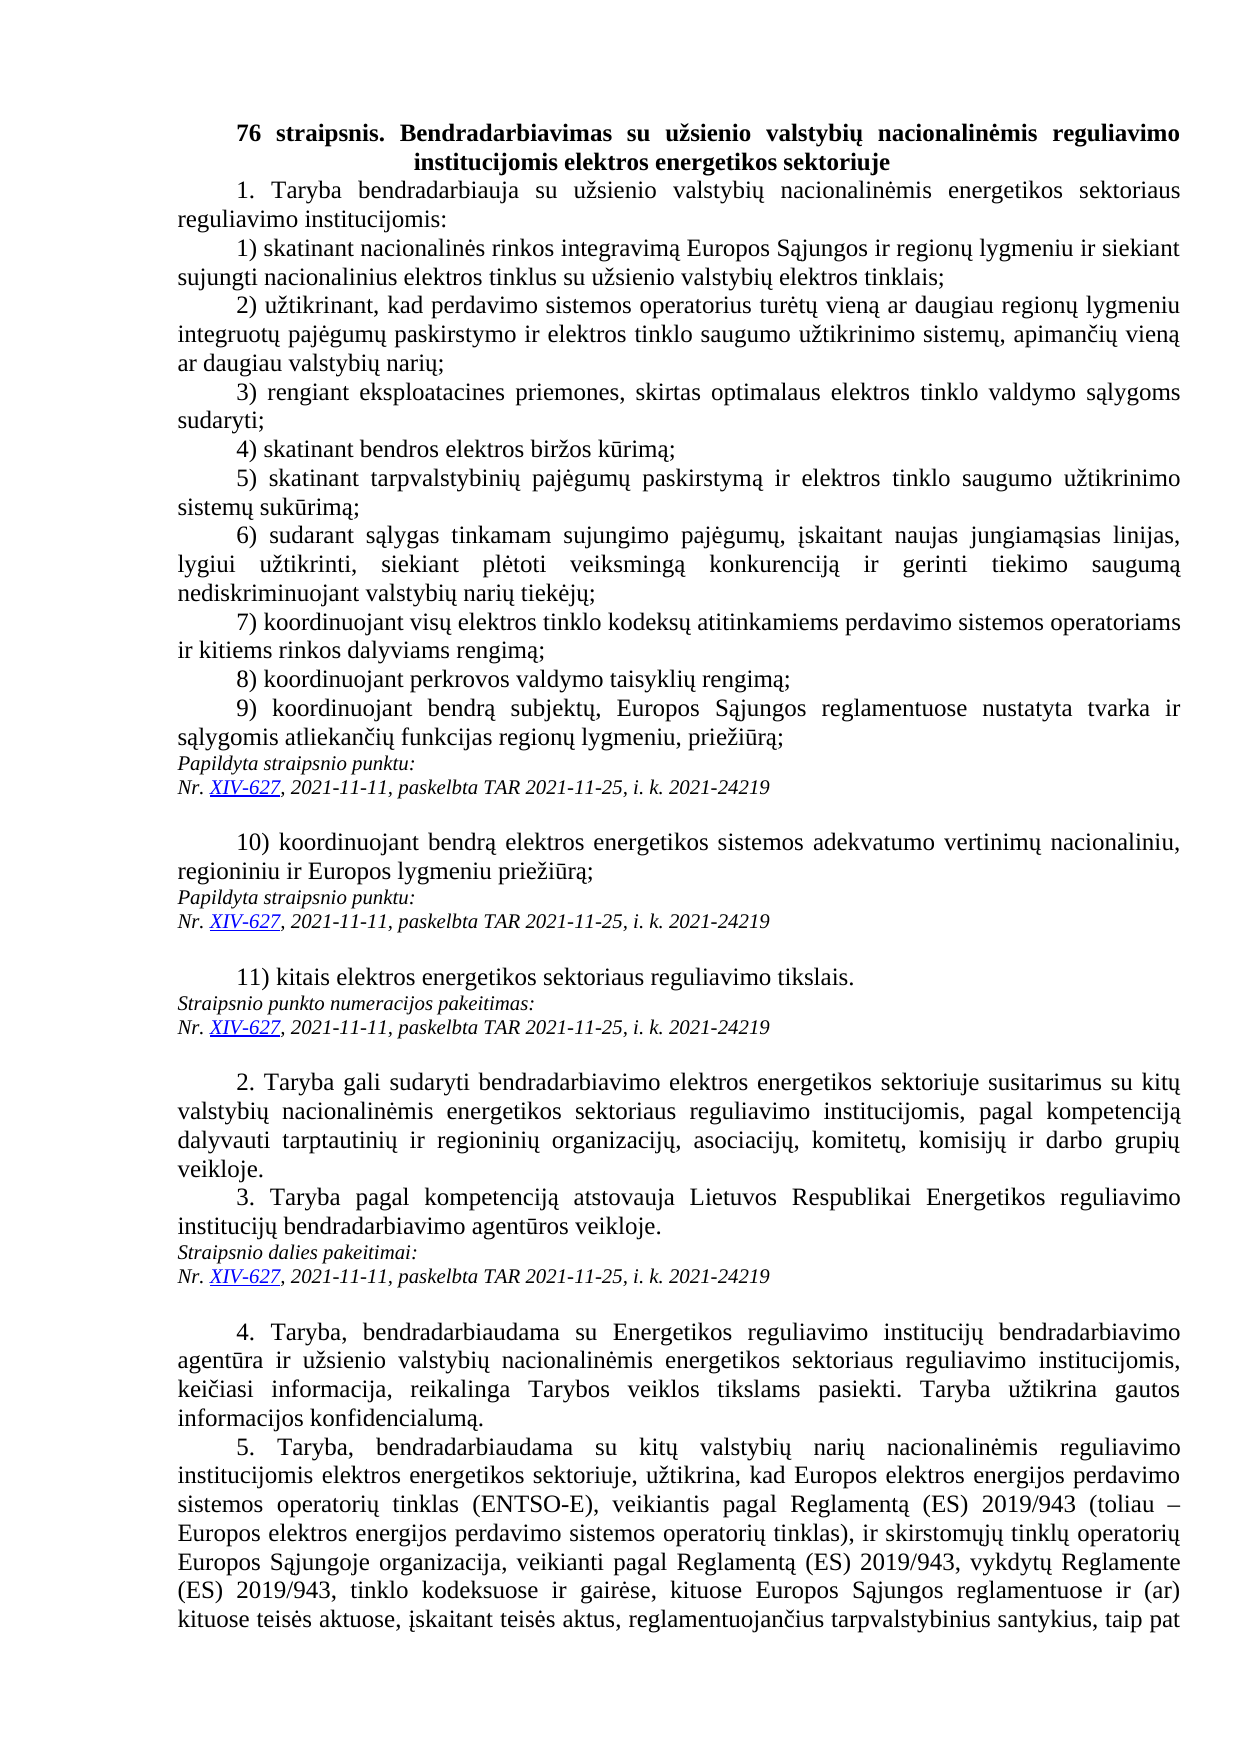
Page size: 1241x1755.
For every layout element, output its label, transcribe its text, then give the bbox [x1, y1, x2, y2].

text 76 straipsnis. Bendradarbiavimas su užsienio valstybių nacionalinėmis reguliavimo institucijomis elektros energetikos sektoriuje [236, 118, 1181, 176]
text 9) koordinuojant bendrą subjektų, Europos Sąjungos reglamentuose nustatyta tvarka ir sąlygomis atliekančių funkcijas regionų lygmeniu, priežiūrą; [177, 693, 1181, 751]
text Straipsnio punkto numeracijos pakeitimas: [177, 991, 1181, 1015]
text Nr. XIV-627, 2021-11-11, paskelbta TAR 2021-11-25, i. k. 2021-24219 [177, 775, 1181, 799]
text 1) skatinant nacionalinės rinkos integravimą Europos Sąjungos ir regionų lygmeniu ir siekiant sujungti nacionalinius elektros tinklus su užsienio valstybių elektros tinklais; [177, 233, 1181, 291]
text Straipsnio dalies pakeitimai: [177, 1240, 1181, 1264]
text 2. Taryba gali sudaryti bendradarbiavimo elektros energetikos sektoriuje susitarimus su kitų valstybių nacionalinėmis energetikos sektoriaus reguliavimo institucijomis, pagal kompetenciją dalyvauti tarptautinių ir regioninių organizacijų, asociacijų, komitetų, komisijų ir darbo grupių veikloje. [177, 1067, 1181, 1182]
text Nr. XIV-627, 2021-11-11, paskelbta TAR 2021-11-25, i. k. 2021-24219 [177, 1015, 1181, 1039]
text 6) sudarant sąlygas tinkamam sujungimo pajėgumų, įskaitant naujas jungiamąsias linijas, lygiui užtikrinti, siekiant plėtoti veiksmingą konkurenciją ir gerinti tiekimo saugumą nediskriminuojant valstybių narių tiekėjų; [177, 521, 1181, 607]
text 8) koordinuojant perkrovos valdymo taisyklių rengimą; [177, 664, 1181, 693]
text Nr. XIV-627, 2021-11-11, paskelbta TAR 2021-11-25, i. k. 2021-24219 [177, 1264, 1181, 1288]
text 5. Taryba, bendradarbiaudama su kitų valstybių narių nacionalinėmis reguliavimo institucijomis elektros energetikos sektoriuje, užtikrina, kad Europos elektros energijos perdavimo sistemos operatorių tinklas (ENTSO-E), veikiantis pagal Reglamentą (ES) 2019/943 (toliau – Europos elektros energijos perdavimo sistemos operatorių tinklas), ir skirstomųjų tinklų operatorių Europos Sąjungoje organizacija, veikianti pagal Reglamentą (ES) 2019/943, vykdytų Reglamente (ES) 2019/943, tinklo kodeksuose ir gairėse, kituose Europos Sąjungos reglamentuose ir (ar) kituose teisės aktuose, įskaitant teisės aktus, reglamentuojančius tarpvalstybinius santykius, taip pat [177, 1432, 1181, 1633]
text 10) koordinuojant bendrą elektros energetikos sistemos adekvatumo vertinimų nacionaliniu, regioniniu ir Europos lygmeniu priežiūrą; [177, 827, 1181, 885]
text 3) rengiant eksploatacines priemones, skirtas optimalaus elektros tinklo valdymo sąlygoms sudaryti; [177, 377, 1181, 434]
text 11) kitais elektros energetikos sektoriaus reguliavimo tikslais. [177, 962, 1181, 991]
text 5) skatinant tarpvalstybinių pajėgumų paskirstymą ir elektros tinklo saugumo užtikrinimo sistemų sukūrimą; [177, 463, 1181, 521]
text Nr. XIV-627, 2021-11-11, paskelbta TAR 2021-11-25, i. k. 2021-24219 [177, 909, 1181, 933]
text 3. Taryba pagal kompetenciją atstovauja Lietuvos Respublikai Energetikos reguliavimo institucijų bendradarbiavimo agentūros veikloje. [177, 1182, 1181, 1240]
text 1. Taryba bendradarbiauja su užsienio valstybių nacionalinėmis energetikos sektoriaus reguliavimo institucijomis: [177, 176, 1181, 233]
text 4) skatinant bendros elektros biržos kūrimą; [177, 434, 1181, 463]
text 7) koordinuojant visų elektros tinklo kodeksų atitinkamiems perdavimo sistemos operatoriams ir kitiems rinkos dalyviams rengimą; [177, 607, 1181, 664]
text 4. Taryba, bendradarbiaudama su Energetikos reguliavimo institucijų bendradarbiavimo agentūra ir užsienio valstybių nacionalinėmis energetikos sektoriaus reguliavimo institucijomis, keičiasi informacija, reikalinga Tarybos veiklos tikslams pasiekti. Taryba užtikrina gautos informacijos konfidencialumą. [177, 1317, 1181, 1432]
text Papildyta straipsnio punktu: [177, 751, 1181, 775]
text Papildyta straipsnio punktu: [177, 885, 1181, 909]
text 2) užtikrinant, kad perdavimo sistemos operatorius turėtų vieną ar daugiau regionų lygmeniu integruotų pajėgumų paskirstymo ir elektros tinklo saugumo užtikrinimo sistemų, apimančių vieną ar daugiau valstybių narių; [177, 291, 1181, 377]
